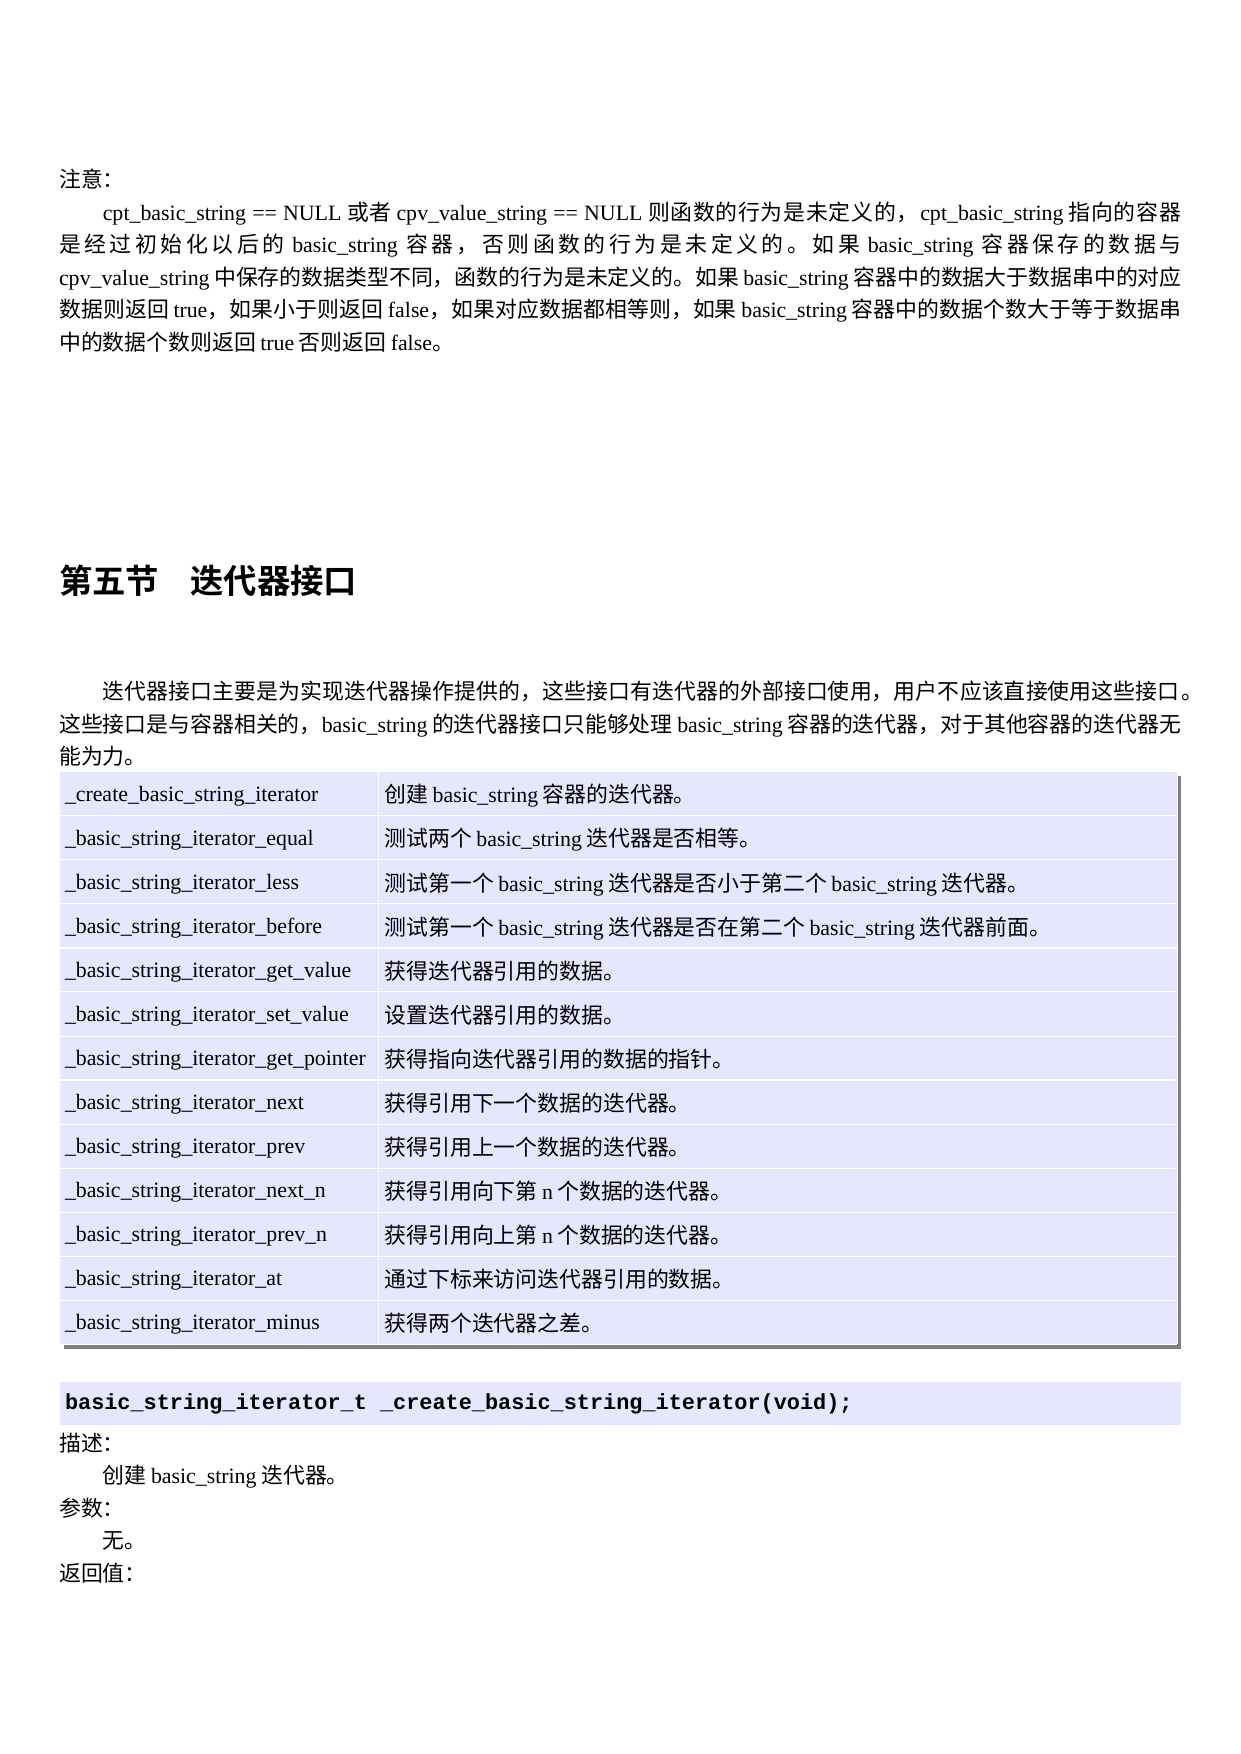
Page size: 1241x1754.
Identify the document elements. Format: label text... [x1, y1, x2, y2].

table_cell 获得迭代器引用的数据。 [379, 949, 1177, 991]
table_header _create_basic_string_iterator [60, 772, 378, 815]
table_cell _basic_string_iterator_next [60, 1081, 378, 1124]
table_cell _basic_string_iterator_at [60, 1257, 378, 1300]
text 描述： [59, 1426, 1181, 1458]
table_header 创建basic_string容器的迭代器。 [379, 772, 1177, 815]
table_cell _basic_string_iterator_prev_n [60, 1213, 378, 1256]
table_cell 测试两个basic_string迭代器是否相等。 [379, 816, 1177, 859]
table_cell _basic_string_iterator_get_value [60, 949, 378, 991]
text 返回值： [59, 1555, 1181, 1588]
table_cell 通过下标来访问迭代器引用的数据。 [379, 1257, 1177, 1300]
table_cell _basic_string_iterator_before [60, 904, 378, 947]
table_cell _basic_string_iterator_equal [60, 816, 378, 859]
subtitle 迭代器接口 [59, 546, 1181, 611]
table_cell 获得引用向上第n个数据的迭代器。 [379, 1213, 1177, 1256]
table_cell _basic_string_iterator_minus [60, 1301, 378, 1344]
text 无。 [59, 1523, 1181, 1555]
table_cell _basic_string_iterator_set_value [60, 992, 378, 1036]
table_cell 设置迭代器引用的数据。 [379, 992, 1177, 1036]
table_cell _basic_string_iterator_less [60, 860, 378, 903]
text 创建basic_string迭代器。 [59, 1458, 1181, 1490]
table_cell 测试第一个basic_string迭代器是否在第二个basic_string迭代器前面。 [379, 904, 1177, 947]
table_cell 获得两个迭代器之差。 [379, 1301, 1177, 1344]
table_cell 获得引用上一个数据的迭代器。 [379, 1125, 1177, 1168]
table_header basic_string_iterator_t _create_basic_string_iterator(void); [60, 1382, 1181, 1425]
text cpt_basic_string == NULL或者cpv_value_string == NULL则函数的行为是未定义的，cpt_basic_string指向的容器是经过初始化以后的basic_string容器，否则函数的行为是未定义的。如果basic_string容器保存的数据与cpv_value_string中保存的数据类型不同，函数的行为是未定义的。如果basic_string容器中的数据大于数据串中的对应数据则返回true，如果小于则返回false，如果对应数据都相等则，如果basic_string容器中的数据个数大于等于数据串中的数据个数则返回true否则返回false。 [59, 194, 1181, 357]
table_cell 获得指向迭代器引用的数据的指针。 [379, 1037, 1177, 1079]
table_cell 获得引用向下第n个数据的迭代器。 [379, 1169, 1177, 1212]
table_cell _basic_string_iterator_next_n [60, 1169, 378, 1212]
table_cell 获得引用下一个数据的迭代器。 [379, 1081, 1177, 1124]
text 迭代器接口主要是为实现迭代器操作提供的，这些接口有迭代器的外部接口使用，用户不应该直接使用这些接口。这些接口是与容器相关的，basic_string的迭代器接口只能够处理basic_string容器的迭代器，对于其他容器的迭代器无能为力。 [59, 674, 1181, 771]
table_cell _basic_string_iterator_prev [60, 1125, 378, 1168]
text 参数： [59, 1490, 1181, 1523]
table_cell 测试第一个basic_string迭代器是否小于第二个basic_string迭代器。 [379, 860, 1177, 903]
table_cell _basic_string_iterator_get_pointer [60, 1037, 378, 1079]
text 注意： [59, 162, 1181, 194]
